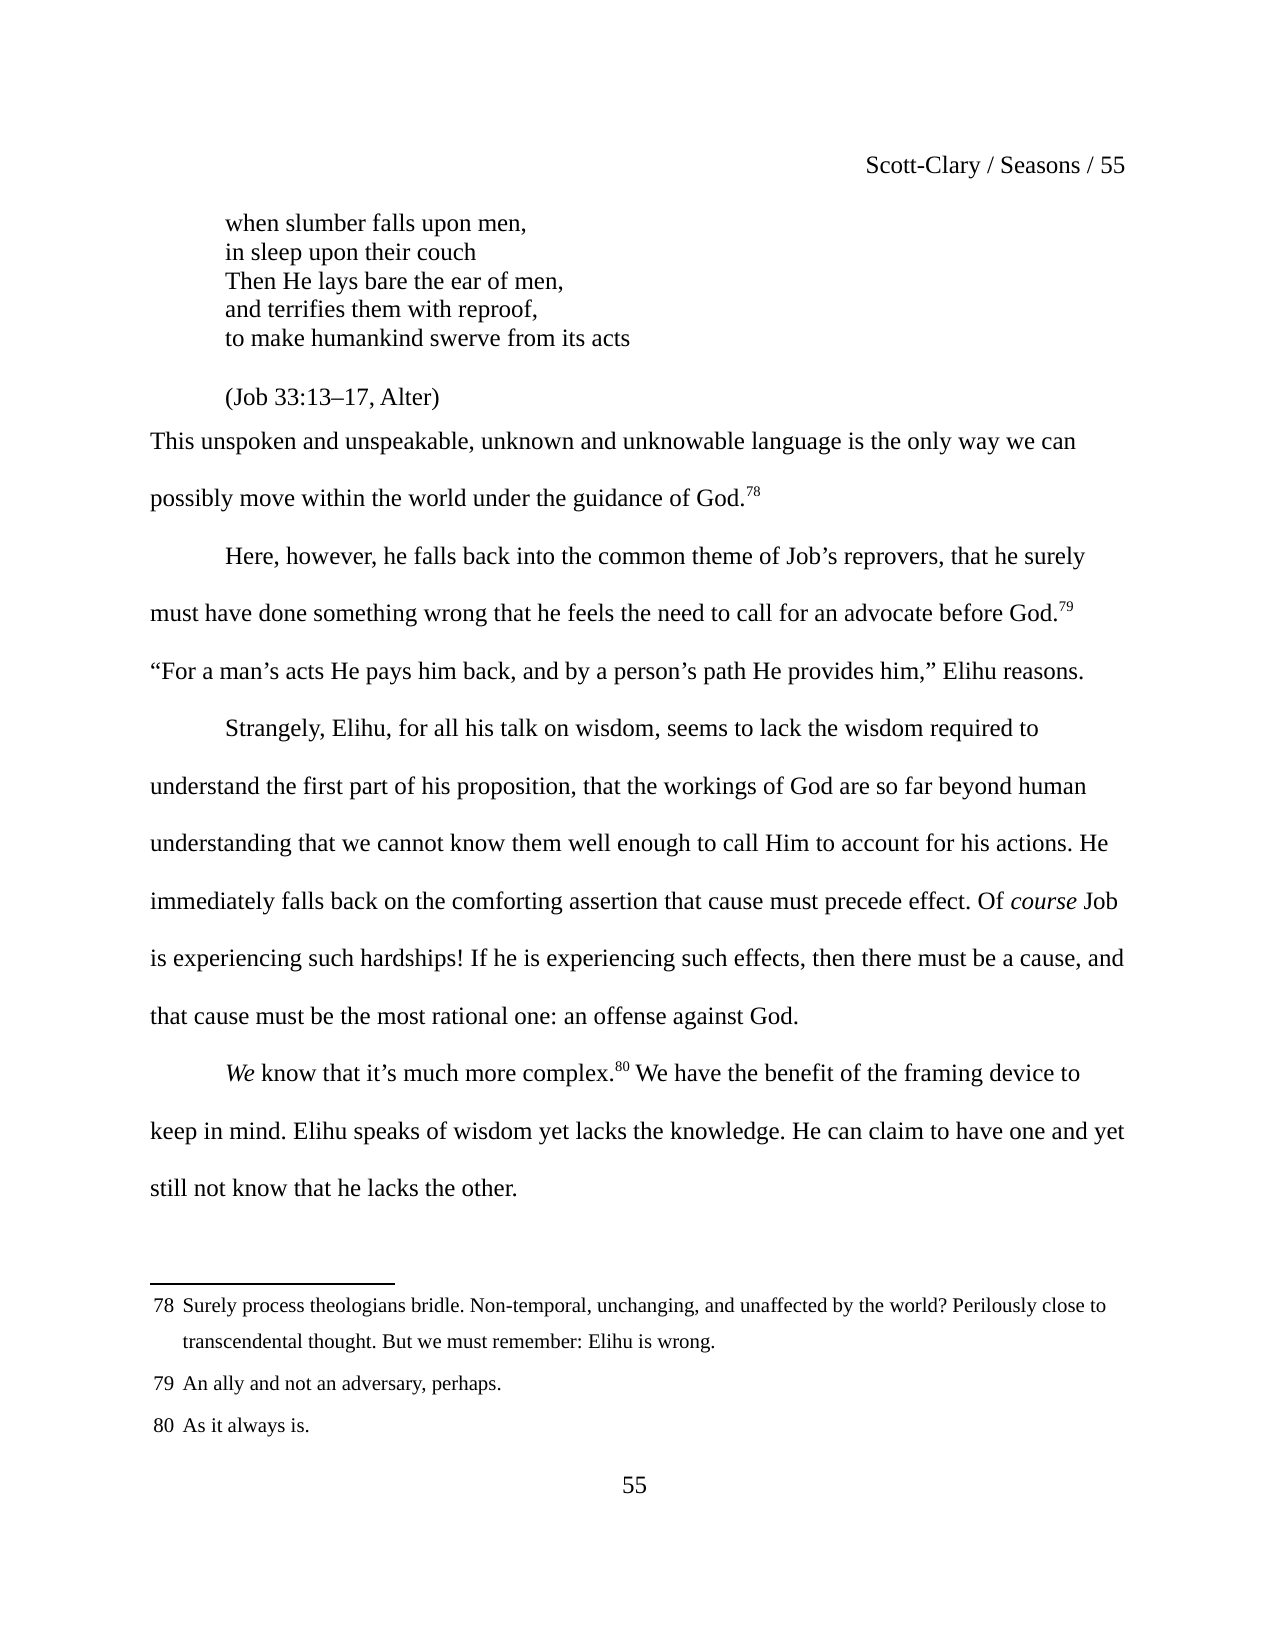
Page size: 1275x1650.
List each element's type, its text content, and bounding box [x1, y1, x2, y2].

text As it always is. [150, 1410, 1125, 1440]
text We know that it’s much more complex. We have the benefit of the framing device to keep in mind. Elihu speaks of wisdom yet lacks the knowledge. He can claim to have one and yet still not know that he lacks the other. [150, 1058, 1125, 1202]
text An ally and not an adversary, perhaps. [150, 1368, 1125, 1398]
text This unspoken and unspeakable, unknown and unknowable language is the only way we can possibly move within the world under the guidance of God. [150, 426, 1125, 512]
text when slumber falls upon men, in sleep upon their couch Then He lays bare the ear of men, and terrifies them with reproof, to make humankind swerve from its acts [225, 208, 1125, 352]
text (Job 33:13–17, Alter) [225, 382, 1125, 411]
text Here, however, he falls back into the common theme of Job’s reprovers, that he surely must have done something wrong that he feels the need to call for an advocate before God. “For a man’s acts He pays him back, and by a person’s path He provides him,” Elihu reasons. [150, 541, 1125, 684]
text Strangely, Elihu, for all his talk on wisdom, seems to lack the wisdom required to understand the first part of his proposition, that the workings of God are so far beyond human understanding that we cannot know them well enough to call Him to account for his actions. He immediately falls back on the comforting assertion that cause must precede effect. Of course Job is experiencing such hardships! If he is experiencing such effects, then there must be a cause, and that cause must be the most rational one: an offense against God. [150, 713, 1125, 1029]
text Surely process theologians bridle. Non-temporal, unchanging, and unaffected by the world? Perilously close to transcendental thought. But we must remember: Elihu is wrong. [150, 1290, 1125, 1356]
